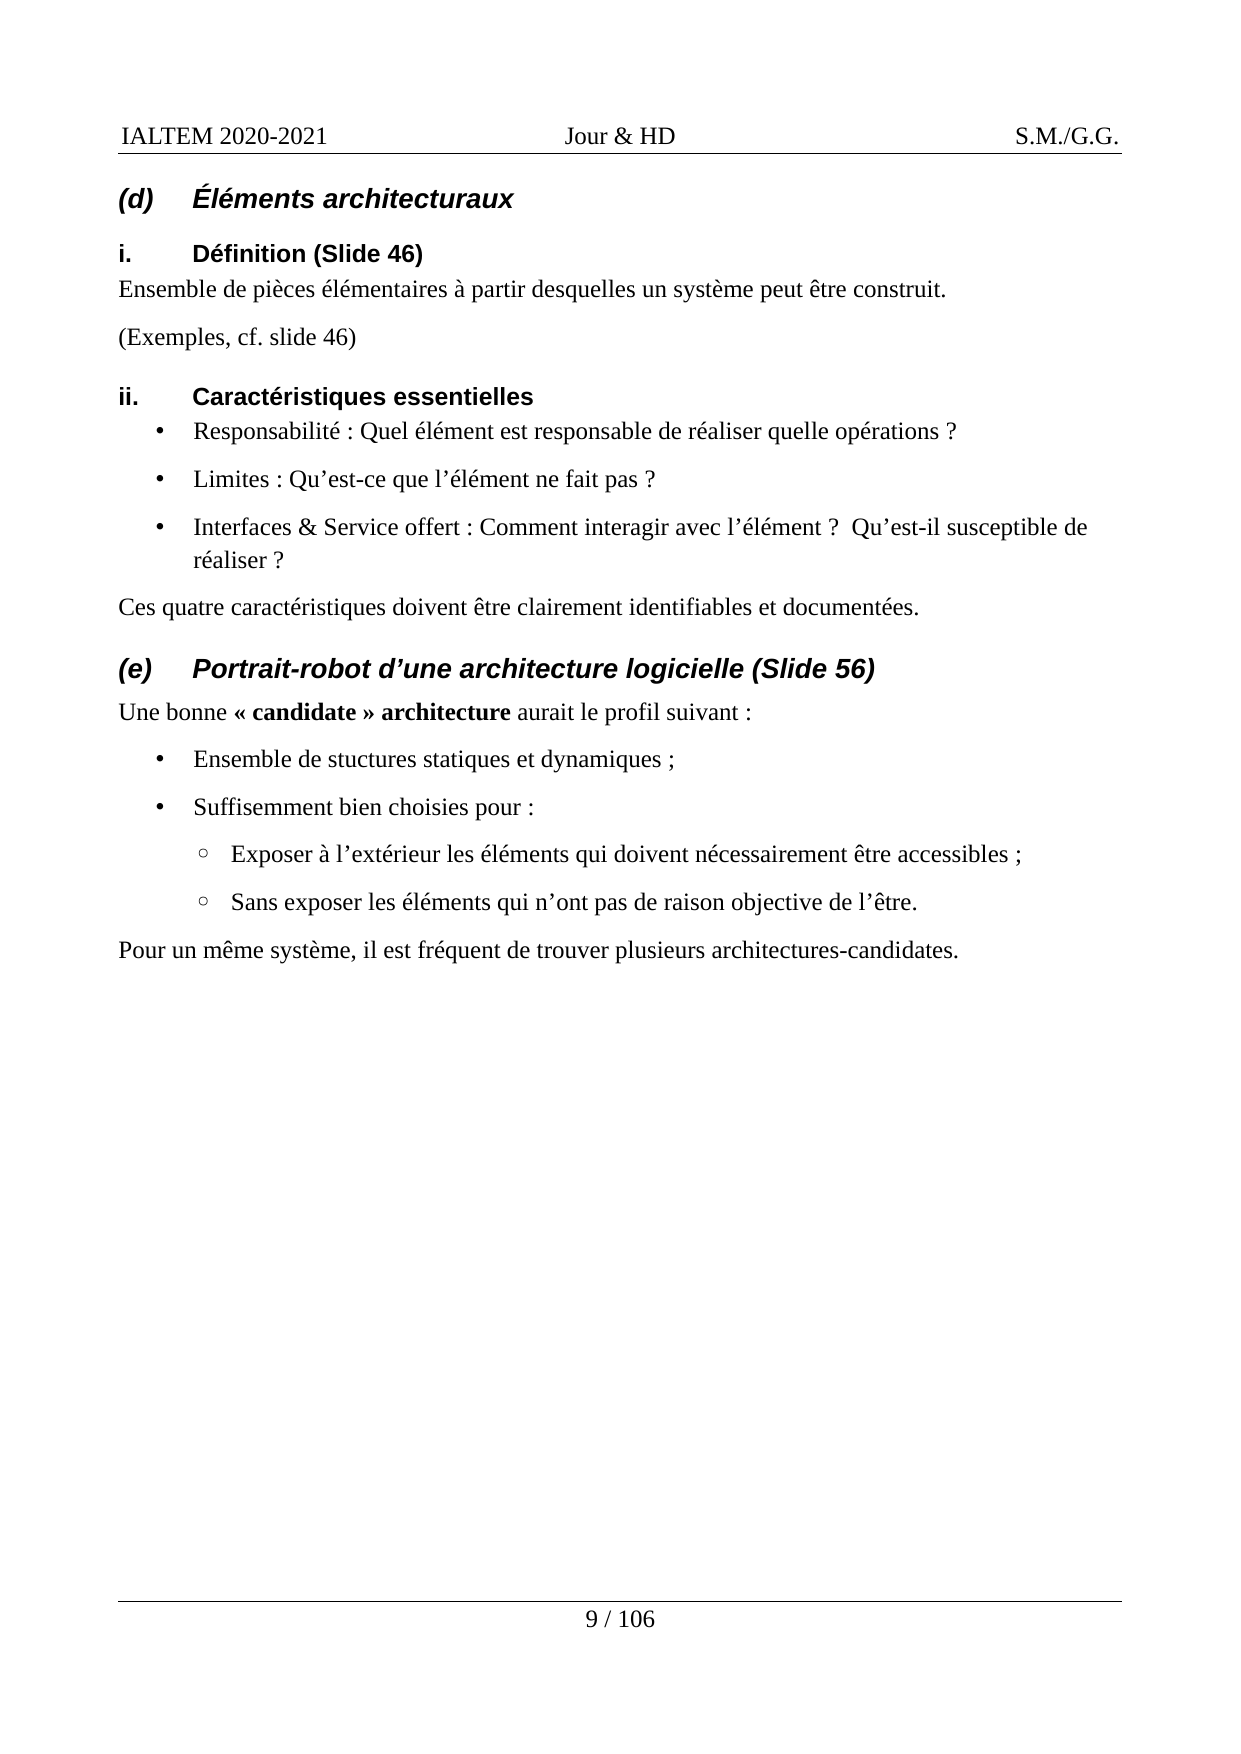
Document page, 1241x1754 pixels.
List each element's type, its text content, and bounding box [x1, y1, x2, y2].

list Sans exposer les éléments qui n’ont pas de raison objective de l’être. [193, 887, 1122, 916]
text Ces quatre caractéristiques doivent être clairement identifiables et documentées. [118, 592, 1122, 621]
list Suffisemment bien choisies pour : [156, 792, 1122, 821]
subtitle Caractéristiques essentielles [118, 382, 1122, 410]
text Une bonne « candidate » architecture aurait le profil suivant : [118, 697, 1122, 726]
text Pour un même système, il est fréquent de trouver plusieurs architectures-candidates. [118, 935, 1122, 963]
text (Exemples, cf. slide 46) [118, 322, 1122, 350]
list Interfaces & Service offert : Comment interagir avec l’élément ? Qu’est-il susceptible de réaliser ? [156, 512, 1122, 573]
list Limites : Qu’est-ce que l’élément ne fait pas ? [156, 464, 1122, 493]
list Responsabilité : Quel élément est responsable de réaliser quelle opérations ? [156, 416, 1122, 445]
subtitle Définition (Slide 46) [118, 239, 1122, 268]
list Exposer à l’extérieur les éléments qui doivent nécessairement être accessibles ; [193, 839, 1122, 868]
list Ensemble de stuctures statiques et dynamiques ; [156, 744, 1122, 773]
subtitle Éléments architecturaux [118, 182, 1122, 214]
text Ensemble de pièces élémentaires à partir desquelles un système peut être construit. [118, 274, 1122, 303]
subtitle Portrait-robot d’une architecture logicielle (Slide 56) [118, 652, 1122, 684]
